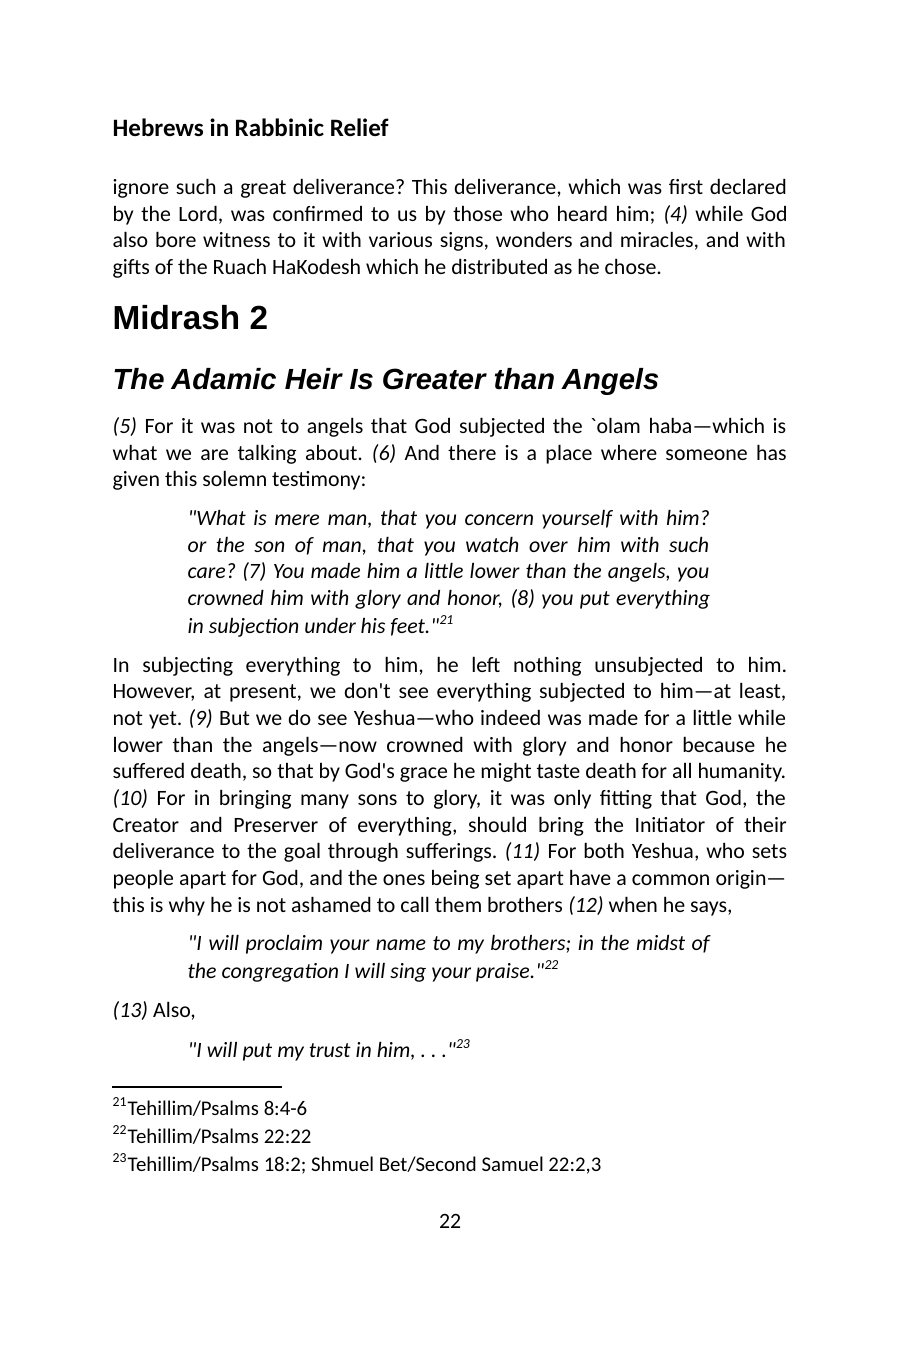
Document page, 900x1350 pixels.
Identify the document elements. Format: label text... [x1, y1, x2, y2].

text Tehillim/Psalms 8:4-6 [112, 1093, 787, 1121]
text In subjecting everything to him, he left nothing unsubjected to him. However, at present, we don't see everything subjected to him—at least, not yet. (9) But we do see Yeshua—who indeed was made for a little while lower than the angels—now crowned with glory and honor because he suffered death, so that by God's grace he might taste death for all humanity. (10) For in bringing many sons to glory, it was only fitting that God, the Creator and Preserver of everything, should bring the Initiator of their deliverance to the goal through sufferings. (11) For both Yeshua, who sets people apart for God, and the ones being set apart have a common origin—this is why he is not ashamed to call them brothers (12) when he says, [112, 651, 787, 917]
text Tehillim/Psalms 22:22 [112, 1121, 787, 1149]
text "I will proclaim your name to my brothers; in the midst of the congregation I will sing your praise." [187, 929, 712, 984]
text Tehillim/Psalms 18:2; Shmuel Bet/Second Samuel 22:2,3 [112, 1149, 787, 1177]
subtitle The Adamic Heir Is Greater than Angels [112, 362, 787, 395]
text "I will put my trust in him, . . ." [187, 1035, 712, 1063]
subtitle Midrash 2 [112, 298, 787, 336]
text (13) Also, [112, 996, 787, 1023]
text (5) For it was not to angels that God subjected the `olam haba—which is what we are talking about. (6) And there is a place where someone has given this solemn testimony: [112, 412, 787, 492]
text ignore such a great deliverance? This deliverance, which was first declared by the Lord, was confirmed to us by those who heard him; (4) while God also bore witness to it with various signs, wonders and miracles, and with gifts of the Ruach HaKodesh which he distributed as he chose. [112, 173, 787, 280]
text "What is mere man, that you concern yourself with him? or the son of man, that you watch over him with such care? (7) You made him a little lower than the angels, you crowned him with glory and honor, (8) you put everything in subjection under his feet." [187, 504, 712, 639]
